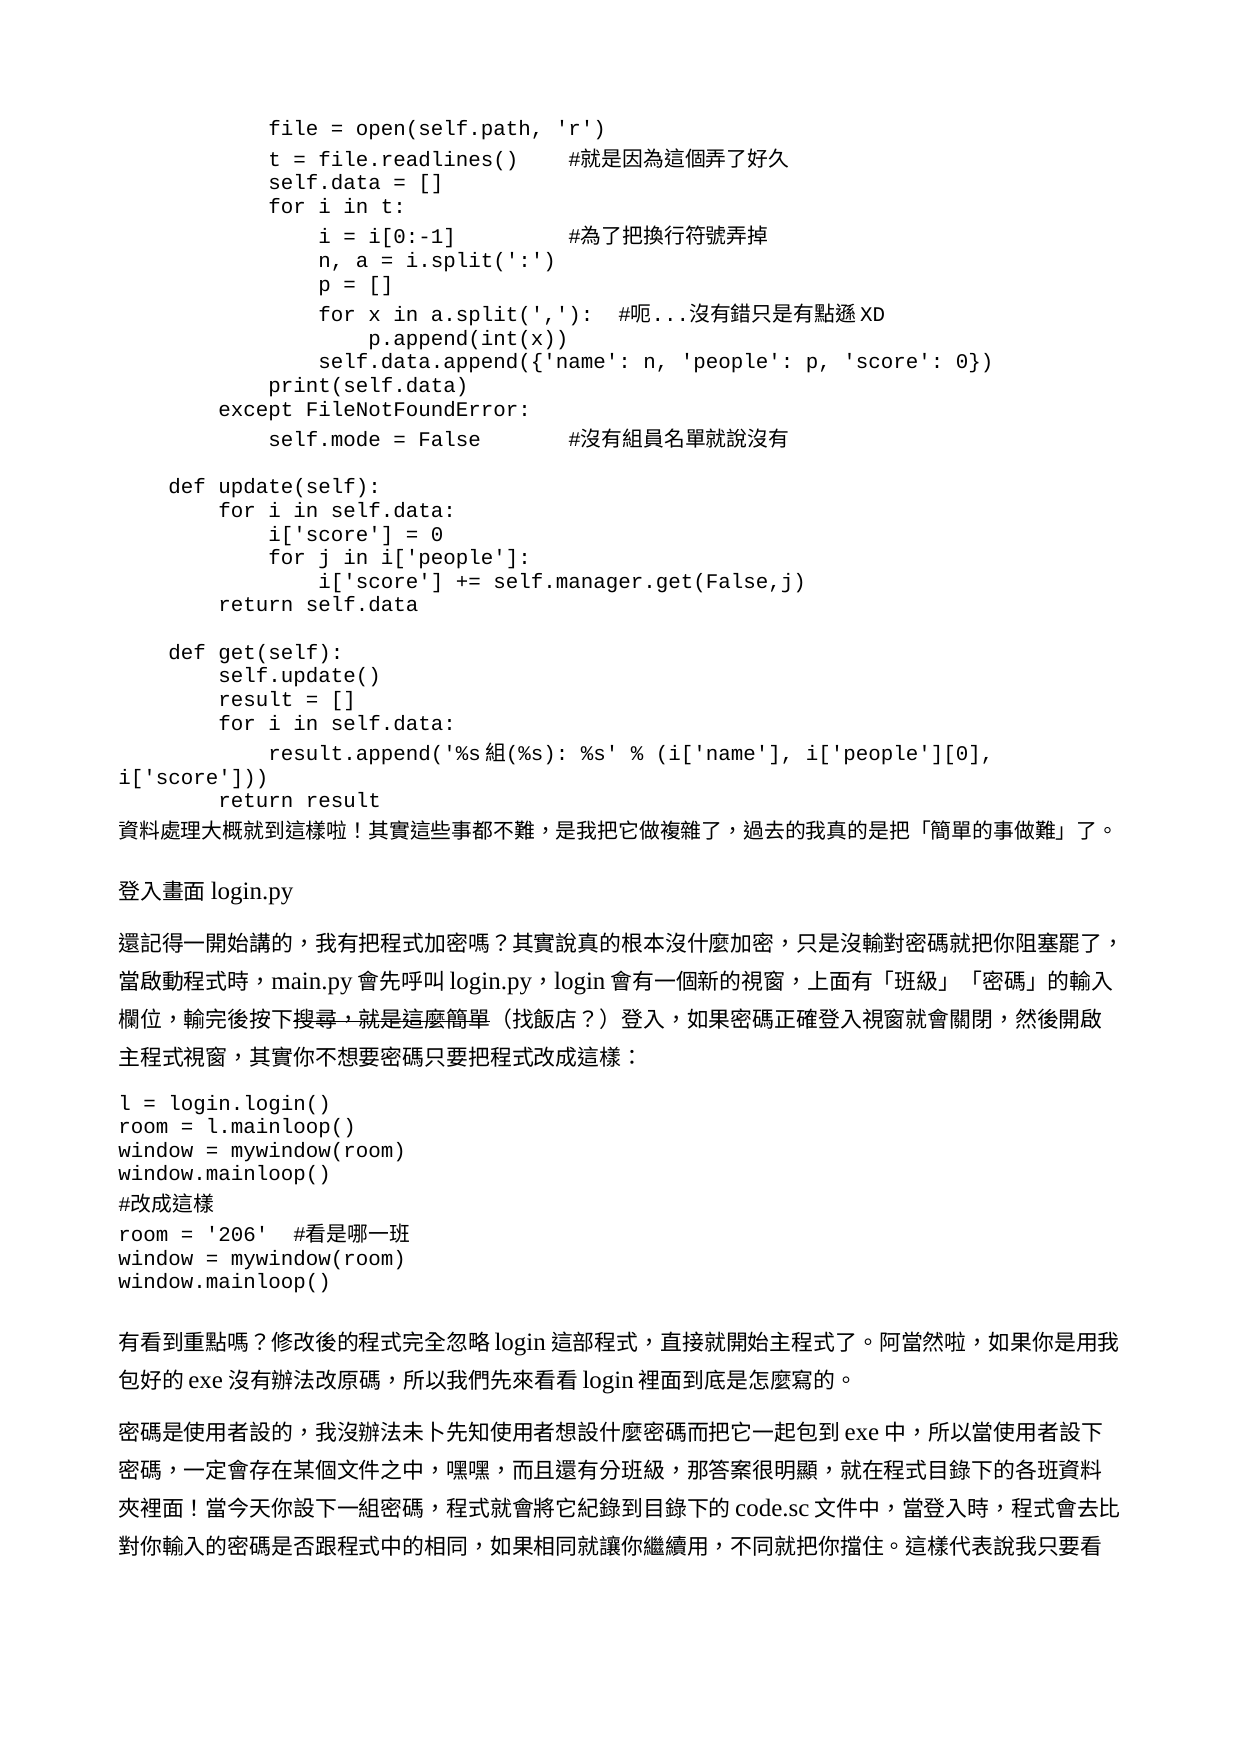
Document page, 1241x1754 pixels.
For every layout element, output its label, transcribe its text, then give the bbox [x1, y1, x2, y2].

text except FileNotFoundError: [118, 398, 1122, 422]
text self.update() [118, 665, 1122, 689]
text window = mywindow(room) [118, 1248, 1122, 1272]
text window.mainloop() [118, 1272, 1122, 1295]
text l = login.login() [118, 1092, 1122, 1116]
text i = i[0:-1] #為了把換行符號弄掉 [118, 219, 1122, 250]
text for i in t: [118, 196, 1122, 219]
text window.mainloop() [118, 1163, 1122, 1187]
text p.append(int(x)) [118, 328, 1122, 351]
text self.mode = False #沒有組員名單就說沒有 [118, 422, 1122, 453]
text def get(self): [118, 642, 1122, 665]
text result.append('%s組(%s): %s' % (i['name'], i['people'][0], i['score'])) [118, 736, 1122, 790]
text def update(self): [118, 476, 1122, 500]
text #改成這樣 [118, 1187, 1122, 1217]
text return self.data [118, 594, 1122, 618]
text for x in a.split(','): #呃...沒有錯只是有點遜XD [118, 297, 1122, 328]
text for i in self.data: [118, 713, 1122, 736]
text i['score'] += self.manager.get(False,j) [118, 571, 1122, 594]
text return result [118, 790, 1122, 814]
text result = [] [118, 689, 1122, 713]
text p = [] [118, 273, 1122, 297]
text for i in self.data: [118, 500, 1122, 523]
text t = file.readlines() #就是因為這個弄了好久 [118, 142, 1122, 172]
text 登入畫面 login.py [118, 874, 1122, 905]
text n, a = i.split(':') [118, 250, 1122, 273]
text room = '206' #看是哪一班 [118, 1217, 1122, 1248]
text 還記得一開始講的，我有把程式加密嗎？其實說真的根本沒什麼加密，只是沒輸對密碼就把你阻塞罷了，當啟動程式時，main.py會先呼叫login.py，login會有一個新的視窗，上面有「班級」「密碼」的輸入欄位，輸完後按下搜尋，就是這麼簡單（找飯店？）登入，如果密碼正確登入視窗就會關閉，然後開啟主程式視窗，其實你不想要密碼只要把程式改成這樣： [118, 926, 1122, 1072]
text room = l.mainloop() [118, 1116, 1122, 1140]
text print(self.data) [118, 375, 1122, 398]
text self.data = [] [118, 172, 1122, 196]
text 資料處理大概就到這樣啦！其實這些事都不難，是我把它做複雜了，過去的我真的是把「簡單的事做難」了。 [118, 814, 1122, 844]
text 有看到重點嗎？修改後的程式完全忽略login這部程式，直接就開始主程式了。阿當然啦，如果你是用我包好的exe沒有辦法改原碼，所以我們先來看看login裡面到底是怎麼寫的。 [118, 1325, 1122, 1394]
text for j in i['people']: [118, 547, 1122, 571]
text 密碼是使用者設的，我沒辦法未卜先知使用者想設什麼密碼而把它一起包到exe中，所以當使用者設下密碼，一定會存在某個文件之中，嘿嘿，而且還有分班級，那答案很明顯，就在程式目錄下的各班資料夾裡面！當今天你設下一組密碼，程式就會將它紀錄到目錄下的code.sc文件中，當登入時，程式會去比對你輸入的密碼是否跟程式中的相同，如果相同就讓你繼續用，不同就把你擋住。這樣代表說我只要看 [118, 1415, 1122, 1561]
text i['score'] = 0 [118, 523, 1122, 547]
text window = mywindow(room) [118, 1140, 1122, 1163]
text file = open(self.path, 'r') [118, 118, 1122, 142]
text self.data.append({'name': n, 'people': p, 'score': 0}) [118, 351, 1122, 375]
